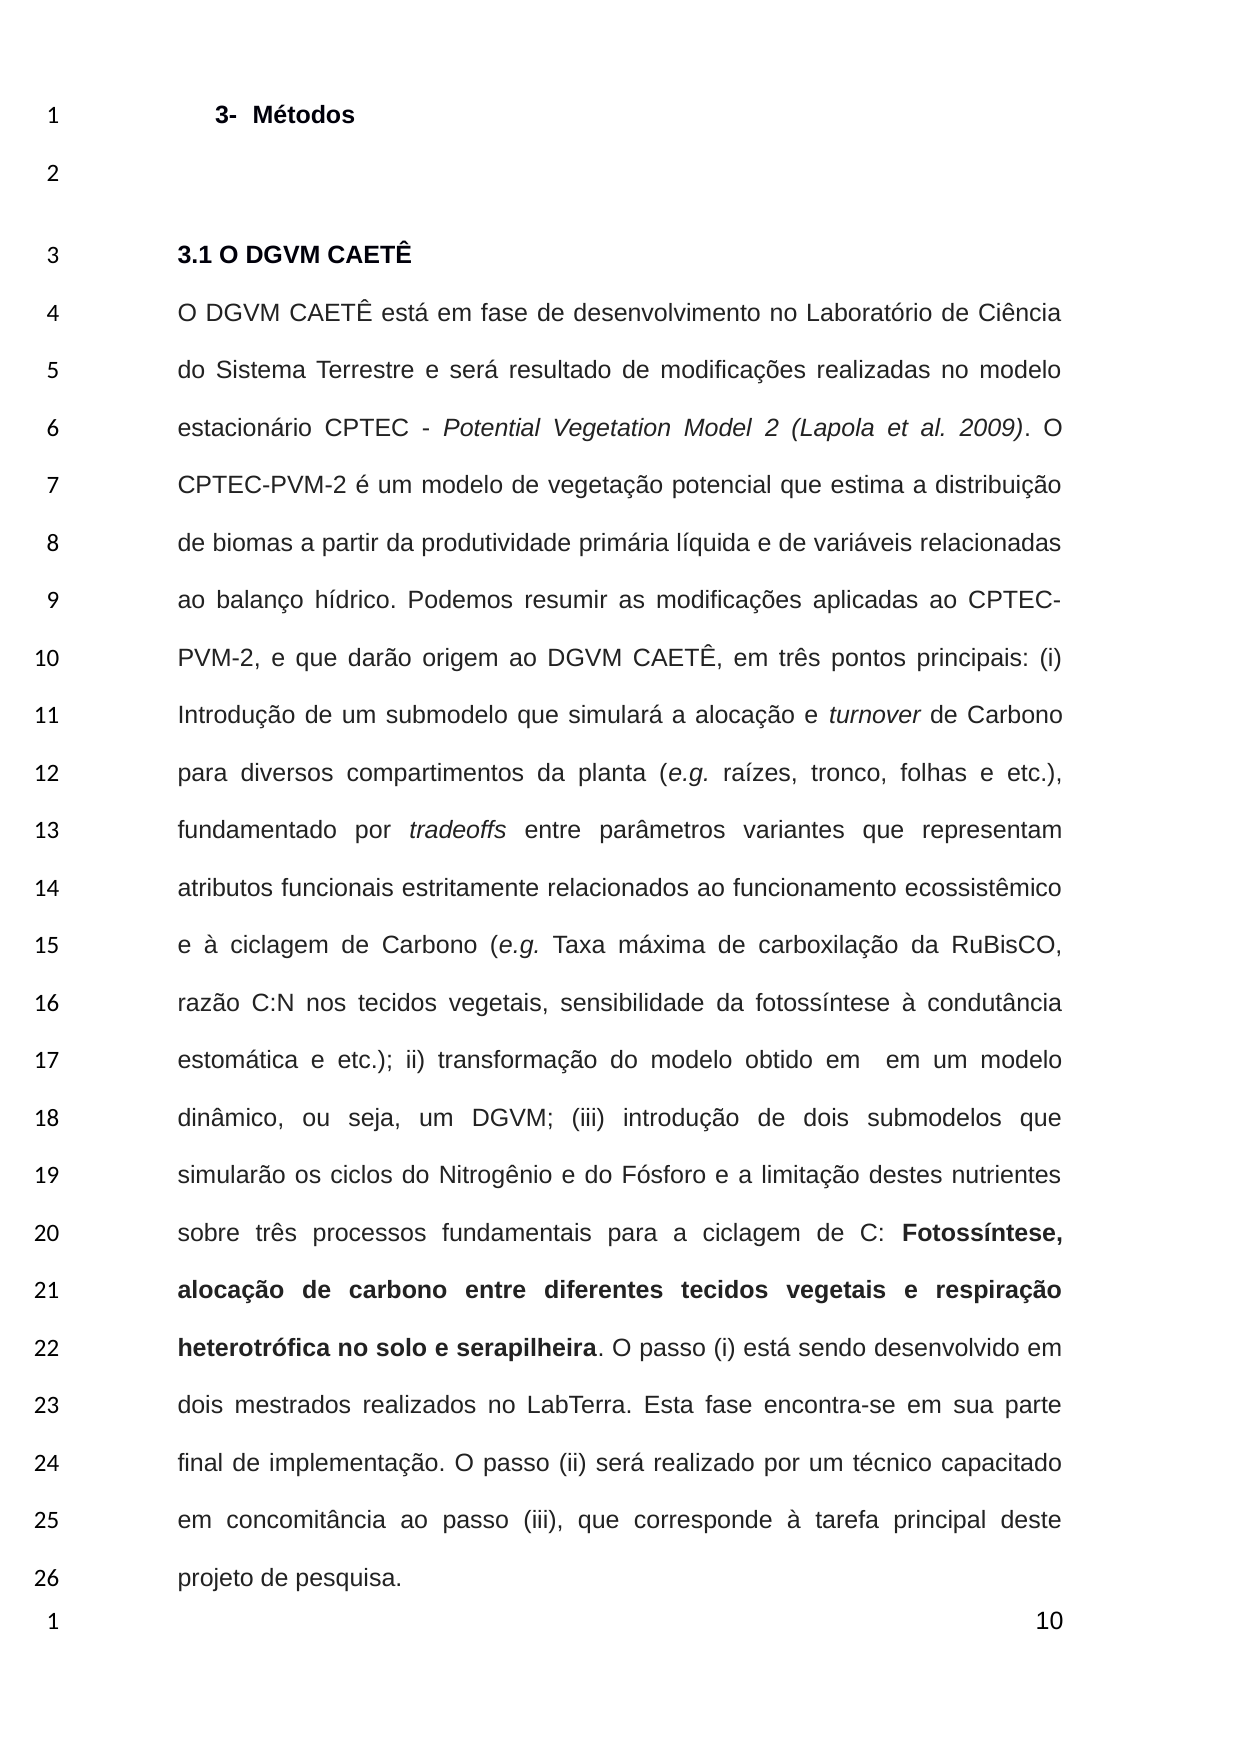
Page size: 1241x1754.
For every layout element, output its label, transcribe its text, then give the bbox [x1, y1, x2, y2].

text O DGVM CAETÊ está em fase de desenvolvimento no Laboratório de Ciência do Sistema Terrestre e será resultado de modificações realizadas no modelo estacionário CPTEC - Potential Vegetation Model 2 (Lapola et al. 2009). O CPTEC-PVM-2 é um modelo de vegetação potencial que estima a distribuição de biomas a partir da produtividade primária líquida e de variáveis relacionadas ao balanço hídrico. Podemos resumir as modificações aplicadas ao CPTEC-PVM-2, e que darão origem ao DGVM CAETÊ, em três pontos principais: (i) Introdução de um submodelo que simulará a alocação e turnover de Carbono para diversos compartimentos da planta (e.g. raízes, tronco, folhas e etc.), fundamentado por tradeoffs entre parâmetros variantes que representam atributos funcionais estritamente relacionados ao funcionamento ecossistêmico e à ciclagem de Carbono (e.g. Taxa máxima de carboxilação da RuBisCO, razão C:N nos tecidos vegetais, sensibilidade da fotossíntese à condutância estomática e etc.); ii) transformação do modelo obtido em em um modelo dinâmico, ou seja, um DGVM; (iii) introdução de dois submodelos que simularão os ciclos do Nitrogênio e do Fósforo e a limitação destes nutrientes sobre três processos fundamentais para a ciclagem de C: Fotossíntese, alocação de carbono entre diferentes tecidos vegetais e respiração heterotrófica no solo e serapilheira. O passo (i) está sendo desenvolvido em dois mestrados realizados no LabTerra. Esta fase encontra-se em sua parte final de implementação. O passo (ii) será realizado por um técnico capacitado em concomitância ao passo (iii), que corresponde à tarefa principal deste projeto de pesquisa. [177, 297, 1063, 1591]
list Métodos [215, 100, 1063, 129]
text 3.1 O DGVM CAETÊ [177, 240, 1063, 269]
